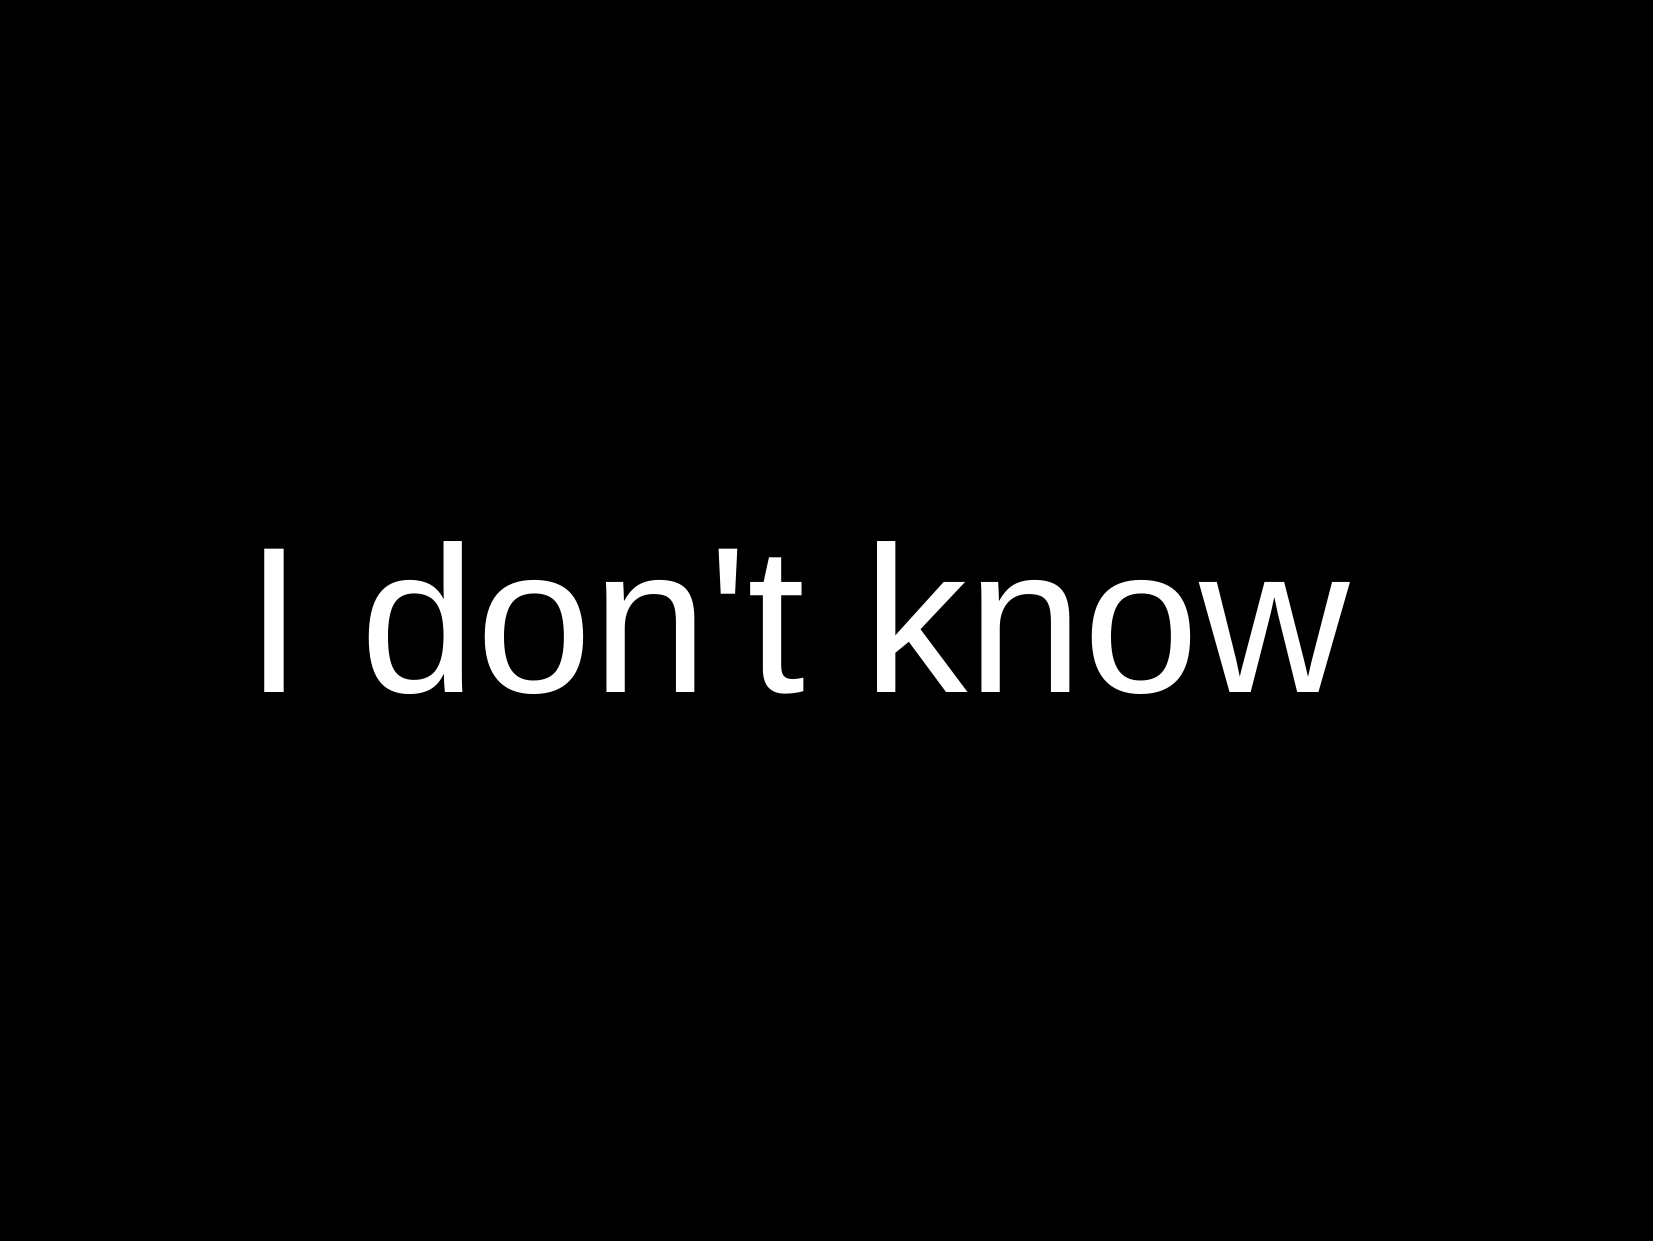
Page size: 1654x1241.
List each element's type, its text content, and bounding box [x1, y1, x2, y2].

title I don't know [82, 101, 1571, 1140]
